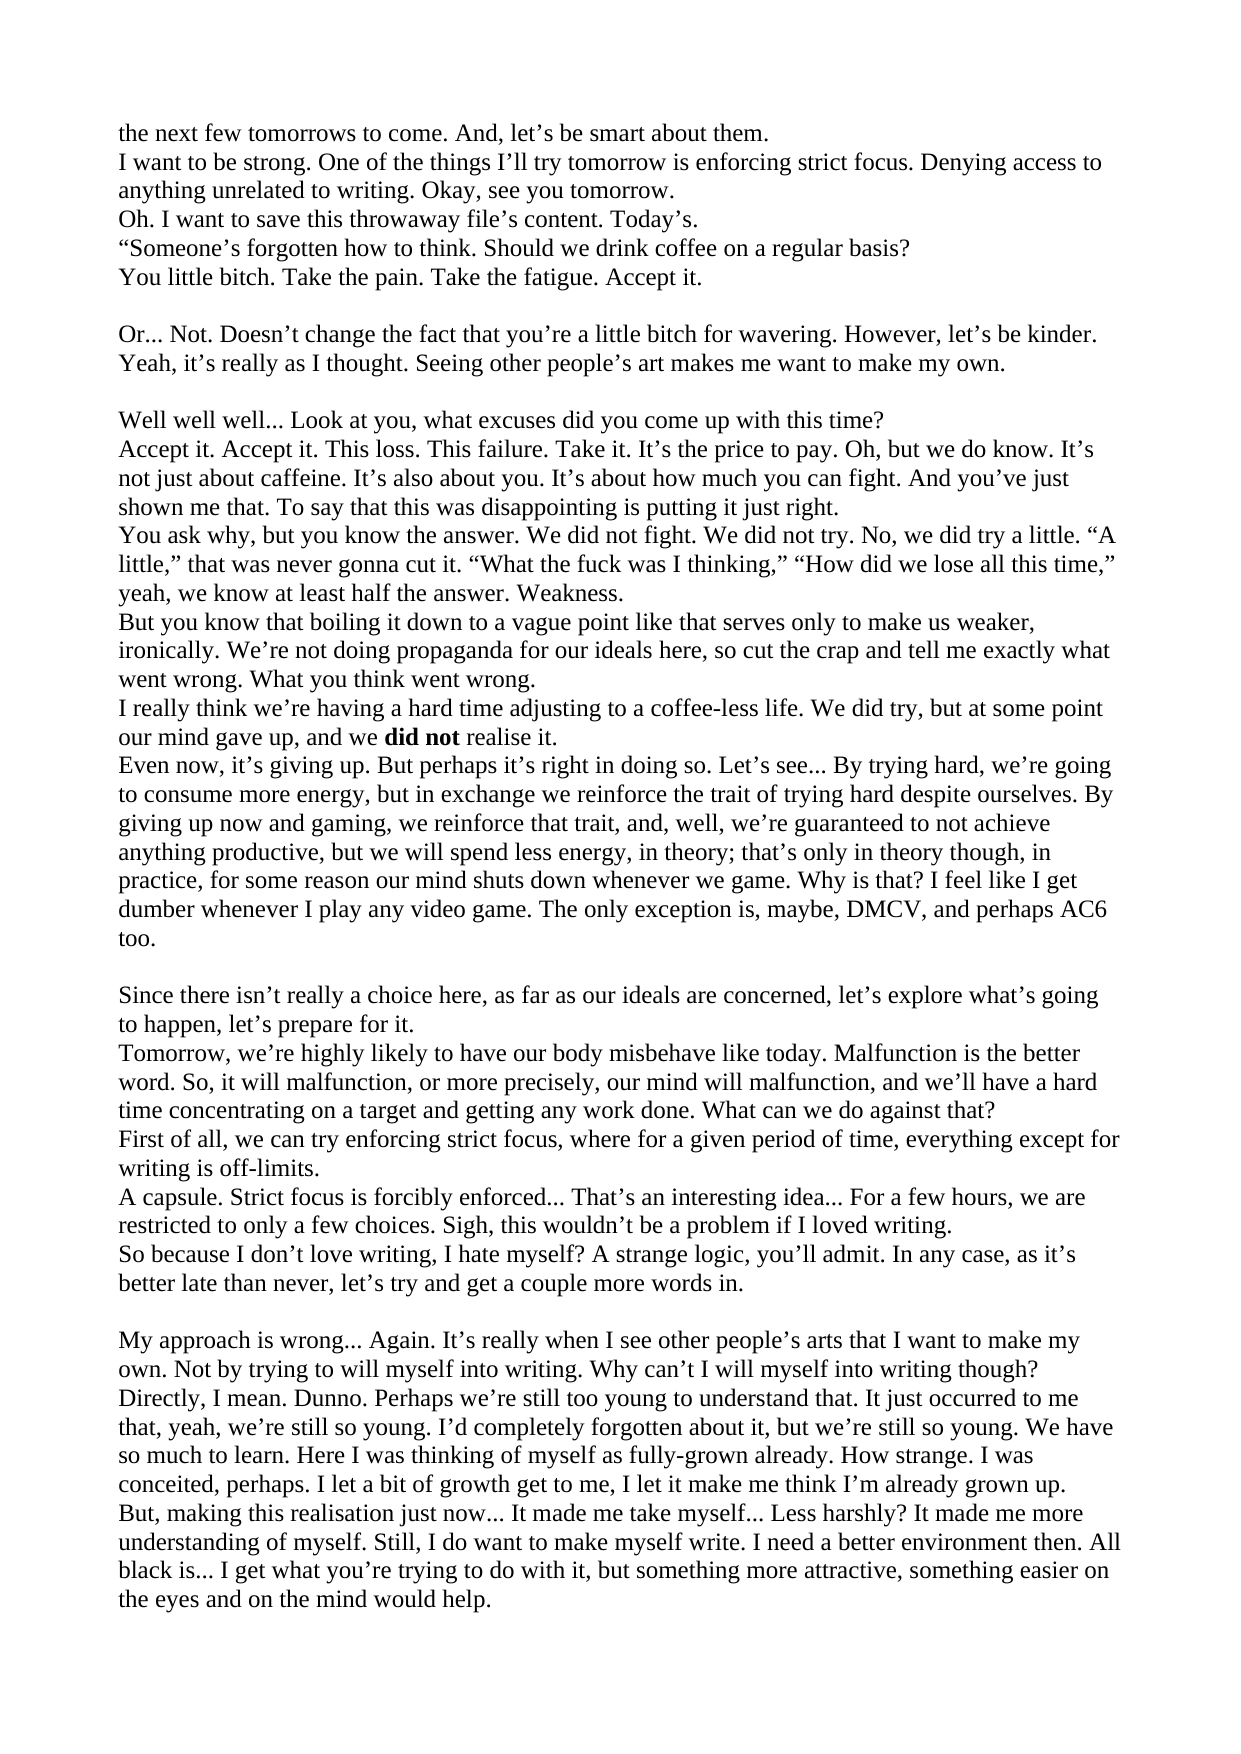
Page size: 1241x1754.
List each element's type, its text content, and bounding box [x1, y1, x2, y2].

text Even now, it’s giving up. But perhaps it’s right in doing so. Let’s see... By trying hard, we’re going to consume more energy, but in exchange we reinforce the trait of trying hard despite ourselves. By giving up now and gaming, we reinforce that trait, and, well, we’re guaranteed to not achieve anything productive, but we will spend less energy, in theory; that’s only in theory though, in practice, for some reason our mind shuts down whenever we game. Why is that? I feel like I get dumber whenever I play any video game. The only exception is, maybe, DMCV, and perhaps AC6 too. [118, 751, 1122, 952]
text So because I don’t love writing, I hate myself? A strange logic, you’ll admit. In any case, as it’s better late than never, let’s try and get a couple more words in. [118, 1239, 1122, 1297]
text You little bitch. Take the pain. Take the fatigue. Accept it. [118, 262, 1122, 291]
text But, making this realisation just now... It made me take myself... Less harshly? It made me more understanding of myself. Still, I do want to make myself write. I need a better environment then. All black is... I get what you’re trying to do with it, but something more attractive, something easier on the eyes and on the mind would help. [118, 1498, 1122, 1613]
text Well well well... Look at you, what excuses did you come up with this time? [118, 406, 1122, 434]
text I want to be strong. One of the things I’ll try tomorrow is enforcing strict focus. Denying access to anything unrelated to writing. Okay, see you tomorrow. [118, 147, 1122, 204]
text the next few tomorrows to come. And, let’s be smart about them. [118, 118, 1122, 147]
text You ask why, but you know the answer. We did not fight. We did not try. No, we did try a little. “A little,” that was never gonna cut it. “What the fuck was I thinking,” “How did we lose all this time,” yeah, we know at least half the answer. Weakness. [118, 521, 1122, 607]
text My approach is wrong... Again. It’s really when I see other people’s arts that I want to make my own. Not by trying to will myself into writing. Why can’t I will myself into writing though? Directly, I mean. Dunno. Perhaps we’re still too young to understand that. It just occurred to me that, yeah, we’re still so young. I’d completely forgotten about it, but we’re still so young. We have so much to learn. Here I was thinking of myself as fully-grown already. How strange. I was conceited, perhaps. I let a bit of growth get to me, I let it make me think I’m already grown up. [118, 1326, 1122, 1498]
text First of all, we can try enforcing strict focus, where for a given period of time, everything except for writing is off-limits. [118, 1124, 1122, 1182]
text Or... Not. Doesn’t change the fact that you’re a little bitch for wavering. However, let’s be kinder. Yeah, it’s really as I thought. Seeing other people’s art makes me want to make my own. [118, 319, 1122, 377]
text Tomorrow, we’re highly likely to have our body misbehave like today. Malfunction is the better word. So, it will malfunction, or more precisely, our mind will malfunction, and we’ll have a hard time concentrating on a target and getting any work done. What can we do against that? [118, 1038, 1122, 1124]
text Since there isn’t really a choice here, as far as our ideals are concerned, let’s explore what’s going to happen, let’s prepare for it. [118, 981, 1122, 1038]
text “Someone’s forgotten how to think. Should we drink coffee on a regular basis? [118, 233, 1122, 262]
text A capsule. Strict focus is forcibly enforced... That’s an interesting idea... For a few hours, we are restricted to only a few choices. Sigh, this wouldn’t be a problem if I loved writing. [118, 1182, 1122, 1239]
text But you know that boiling it down to a vague point like that serves only to make us weaker, ironically. We’re not doing propaganda for our ideals here, so cut the crap and tell me exactly what went wrong. What you think went wrong. [118, 607, 1122, 693]
text I really think we’re having a hard time adjusting to a coffee-less life. We did try, but at some point our mind gave up, and we did not realise it. [118, 693, 1122, 751]
text Oh. I want to save this throwaway file’s content. Today’s. [118, 204, 1122, 233]
text Accept it. Accept it. This loss. This failure. Take it. It’s the price to pay. Oh, but we do know. It’s not just about caffeine. It’s also about you. It’s about how much you can fight. And you’ve just shown me that. To say that this was disappointing is putting it just right. [118, 434, 1122, 521]
